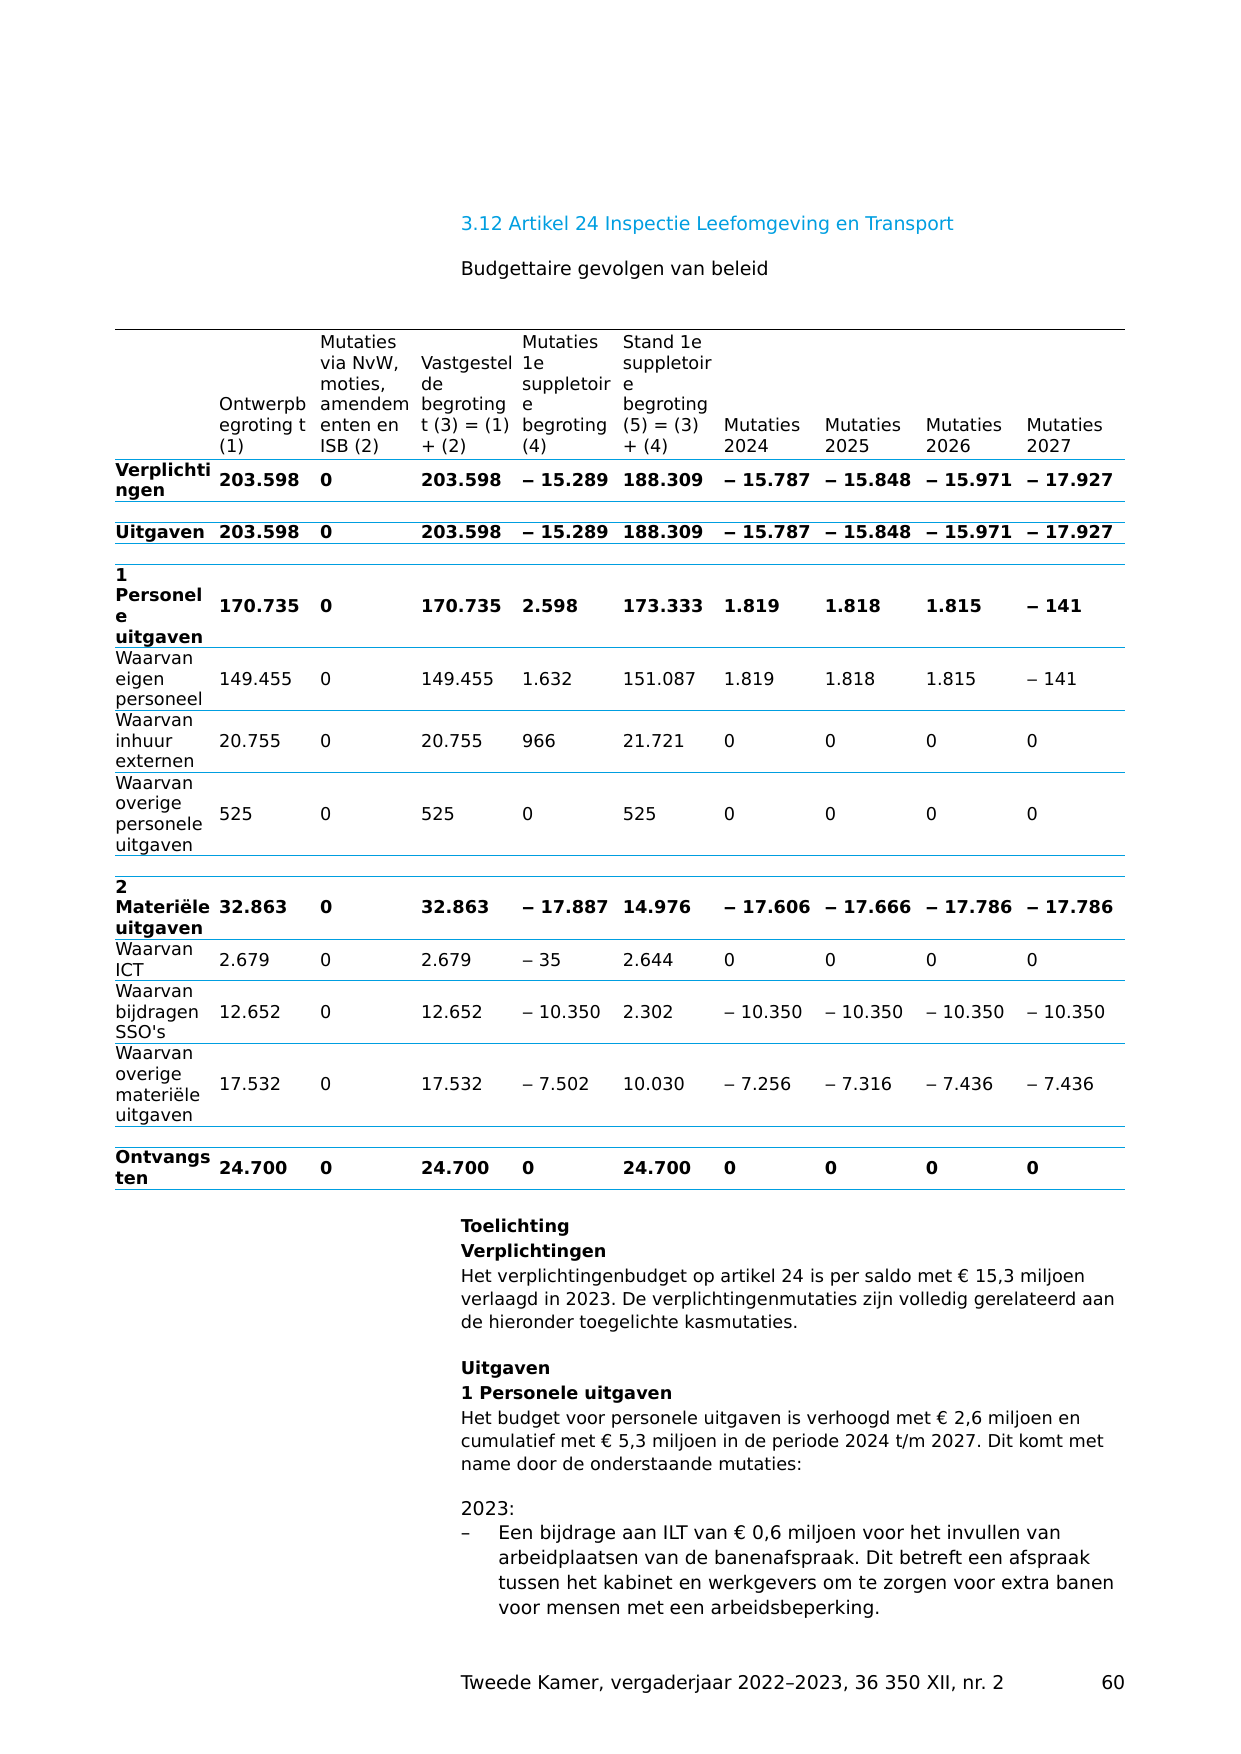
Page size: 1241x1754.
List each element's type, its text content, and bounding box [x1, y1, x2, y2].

table_cell 0 [822, 711, 923, 772]
table_cell 1.632 [519, 648, 620, 710]
table_cell [1024, 544, 1125, 564]
table_cell 170.735 [216, 565, 317, 647]
table_cell 0 [317, 460, 418, 501]
table_cell ‒ 7.256 [721, 1044, 822, 1126]
table_cell [317, 502, 418, 522]
table_cell 24.700 [216, 1148, 317, 1189]
table_cell 525 [418, 773, 519, 855]
table_cell 203.598 [418, 460, 519, 501]
table_cell 0 [317, 711, 418, 772]
table_cell [822, 856, 923, 876]
table_cell [620, 1127, 721, 1147]
table_cell 0 [721, 940, 822, 980]
table_cell 173.333 [620, 565, 721, 647]
table_cell 188.309 [620, 523, 721, 543]
table_cell 1.818 [822, 565, 923, 647]
table_cell ‒ 35 [519, 940, 620, 980]
table_cell [923, 1127, 1023, 1147]
table_cell ‒ 17.606 [721, 877, 822, 939]
table_cell [1024, 856, 1125, 876]
table_cell 12.652 [216, 981, 317, 1043]
table_cell [620, 502, 721, 522]
table_cell Waarvan overige materiële uitgaven [115, 1044, 216, 1126]
table_cell 32.863 [418, 877, 519, 939]
table_cell Mutaties via NvW, moties, amendementen en ISB (2) [317, 330, 418, 459]
table_cell [721, 502, 822, 522]
table_cell Mutaties 2027 [1024, 330, 1125, 459]
text 1 Personele uitgaven [461, 1381, 1125, 1404]
table_cell ‒ 17.666 [822, 877, 923, 939]
table_cell 24.700 [620, 1148, 721, 1189]
table_cell 1.819 [721, 648, 822, 710]
table_cell 0 [923, 940, 1023, 980]
table_cell [115, 330, 216, 459]
table_cell [115, 544, 216, 564]
table_cell 0 [317, 773, 418, 855]
table_cell 14.976 [620, 877, 721, 939]
table_cell 12.652 [418, 981, 519, 1043]
table_cell 1.815 [923, 648, 1023, 710]
table_cell 0 [822, 940, 923, 980]
table_cell Verplichtingen [115, 460, 216, 501]
table_cell 1.818 [822, 648, 923, 710]
table_cell 0 [822, 1148, 923, 1189]
table_cell 2.598 [519, 565, 620, 647]
table_cell 0 [923, 773, 1023, 855]
table_cell ‒ 10.350 [822, 981, 923, 1043]
table_cell [620, 544, 721, 564]
table_cell 0 [317, 981, 418, 1043]
text Het budget voor personele uitgaven is verhoogd met € 2,6 miljoen en cumulatief met € 5,3 miljoen in de periode 2024 t/m 2027. Dit komt met name door de onderstaande mutaties: [461, 1406, 1125, 1475]
table_cell 2.302 [620, 981, 721, 1043]
table_cell Waarvan bijdragen SSO's [115, 981, 216, 1043]
table_cell ‒ 7.502 [519, 1044, 620, 1126]
table_cell Vastgestelde begroting t (3) = (1) + (2) [418, 330, 519, 459]
table_cell 0 [317, 940, 418, 980]
table_cell 24.700 [418, 1148, 519, 1189]
table_cell [519, 544, 620, 564]
table_cell [216, 1127, 317, 1147]
table_cell 0 [1024, 773, 1125, 855]
table_cell 0 [923, 1148, 1023, 1189]
table_cell 2.644 [620, 940, 721, 980]
table_cell [519, 1127, 620, 1147]
table_cell Stand 1e suppletoire begroting (5) = (3) + (4) [620, 330, 721, 459]
table_cell [418, 544, 519, 564]
table_cell 0 [317, 523, 418, 543]
table_cell ‒ 17.927 [1024, 523, 1125, 543]
table_cell Mutaties 2025 [822, 330, 923, 459]
table_cell [1024, 1127, 1125, 1147]
table_cell ‒ 10.350 [923, 981, 1023, 1043]
table_cell 21.721 [620, 711, 721, 772]
table_cell 525 [620, 773, 721, 855]
table_cell Mutaties 2026 [923, 330, 1023, 459]
table_cell [115, 1127, 216, 1147]
table_cell 0 [519, 773, 620, 855]
table_cell 0 [1024, 711, 1125, 772]
table_cell ‒ 15.971 [923, 460, 1023, 501]
table_cell [721, 856, 822, 876]
table_cell [620, 856, 721, 876]
table_cell ‒ 10.350 [1024, 981, 1125, 1043]
table_cell [418, 502, 519, 522]
table_cell Mutaties 2024 [721, 330, 822, 459]
table_cell [317, 1127, 418, 1147]
table_cell Uitgaven [115, 523, 216, 543]
table_cell ‒ 15.289 [519, 460, 620, 501]
table_cell [115, 856, 216, 876]
table_cell ‒ 141 [1024, 648, 1125, 710]
table_cell [216, 544, 317, 564]
table_cell 1 Personele uitgaven [115, 565, 216, 647]
table_cell [317, 856, 418, 876]
text 2023: [461, 1498, 1125, 1519]
table_cell ‒ 7.436 [923, 1044, 1023, 1126]
table_cell [822, 544, 923, 564]
table_cell 0 [822, 773, 923, 855]
table_cell 1.819 [721, 565, 822, 647]
table_cell 1.815 [923, 565, 1023, 647]
table_cell 0 [317, 565, 418, 647]
table_cell 203.598 [216, 523, 317, 543]
table_cell [923, 502, 1023, 522]
text Uitgaven [461, 1356, 1125, 1379]
table_cell [216, 502, 317, 522]
table_cell ‒ 15.848 [822, 460, 923, 501]
table_cell ‒ 17.887 [519, 877, 620, 939]
list Een bijdrage aan ILT van € 0,6 miljoen voor het invullen van arbeidplaatsen van de banenafspraak. Dit betreft een afspraak tussen het kabinet en werkgevers om te zorgen voor extra banen voor mensen met een arbeidsbeperking. [461, 1519, 1125, 1619]
table_cell Waarvan eigen personeel [115, 648, 216, 710]
table_cell [923, 856, 1023, 876]
table_cell 203.598 [216, 460, 317, 501]
table_cell 0 [317, 877, 418, 939]
table_cell 10.030 [620, 1044, 721, 1126]
table_cell ‒ 7.316 [822, 1044, 923, 1126]
table_cell 20.755 [418, 711, 519, 772]
table_cell 2 Materiële uitgaven [115, 877, 216, 939]
table_cell Ontwerpbegroting t (1) [216, 330, 317, 459]
table_cell 203.598 [418, 523, 519, 543]
table_cell Mutaties 1e suppletoire begroting (4) [519, 330, 620, 459]
table_cell ‒ 15.971 [923, 523, 1023, 543]
table_cell 0 [721, 711, 822, 772]
text Toelichting [461, 1214, 1125, 1237]
table_cell [721, 1127, 822, 1147]
table_cell [317, 544, 418, 564]
table_cell [721, 544, 822, 564]
table_cell ‒ 17.786 [1024, 877, 1125, 939]
table_cell [418, 1127, 519, 1147]
table_cell 0 [721, 773, 822, 855]
table_cell ‒ 15.289 [519, 523, 620, 543]
table_cell 0 [1024, 940, 1125, 980]
table_cell [115, 502, 216, 522]
table_cell Waarvan overige personele uitgaven [115, 773, 216, 855]
table_cell ‒ 10.350 [519, 981, 620, 1043]
table_cell 0 [923, 711, 1023, 772]
table_cell 2.679 [216, 940, 317, 980]
table_cell 0 [721, 1148, 822, 1189]
table_cell [923, 544, 1023, 564]
table_cell 966 [519, 711, 620, 772]
table_cell [216, 856, 317, 876]
table_header Tabel 19 Budgettaire gevolgen van beleid art. 24 (bedragen x € 1.000) [115, 304, 1125, 329]
table_cell ‒ 17.786 [923, 877, 1023, 939]
table_cell [1024, 502, 1125, 522]
table_cell 149.455 [418, 648, 519, 710]
table_cell Ontvangsten [115, 1148, 216, 1189]
table_cell Waarvan inhuur externen [115, 711, 216, 772]
table_cell [418, 856, 519, 876]
table_cell 0 [1024, 1148, 1125, 1189]
table_cell ‒ 15.848 [822, 523, 923, 543]
table_cell ‒ 15.787 [721, 460, 822, 501]
title Budgettaire gevolgen van beleid [461, 258, 1125, 280]
table_cell ‒ 10.350 [721, 981, 822, 1043]
table_cell 0 [317, 1044, 418, 1126]
table_cell [519, 856, 620, 876]
table_cell 170.735 [418, 565, 519, 647]
table_cell 17.532 [418, 1044, 519, 1126]
text Het verplichtingenbudget op artikel 24 is per saldo met € 15,3 miljoen verlaagd in 2023. De verplichtingenmutaties zijn volledig gerelateerd aan de hieronder toegelichte kasmutaties. [461, 1264, 1125, 1333]
table_cell 188.309 [620, 460, 721, 501]
table_cell ‒ 15.787 [721, 523, 822, 543]
table_cell 149.455 [216, 648, 317, 710]
table_cell 0 [317, 1148, 418, 1189]
table_cell 32.863 [216, 877, 317, 939]
title 3.12 Artikel 24 Inspectie Leefomgeving en Transport [461, 213, 1125, 235]
table_cell 525 [216, 773, 317, 855]
table_cell [822, 502, 923, 522]
table_cell Waarvan ICT [115, 940, 216, 980]
table_cell 0 [519, 1148, 620, 1189]
table_cell [519, 502, 620, 522]
table_cell ‒ 17.927 [1024, 460, 1125, 501]
table_cell 2.679 [418, 940, 519, 980]
text Verplichtingen [461, 1239, 1125, 1262]
table_cell 17.532 [216, 1044, 317, 1126]
table_cell ‒ 7.436 [1024, 1044, 1125, 1126]
table_cell ‒ 141 [1024, 565, 1125, 647]
table_cell 0 [317, 648, 418, 710]
table_cell 151.087 [620, 648, 721, 710]
table_cell [822, 1127, 923, 1147]
table_cell 20.755 [216, 711, 317, 772]
